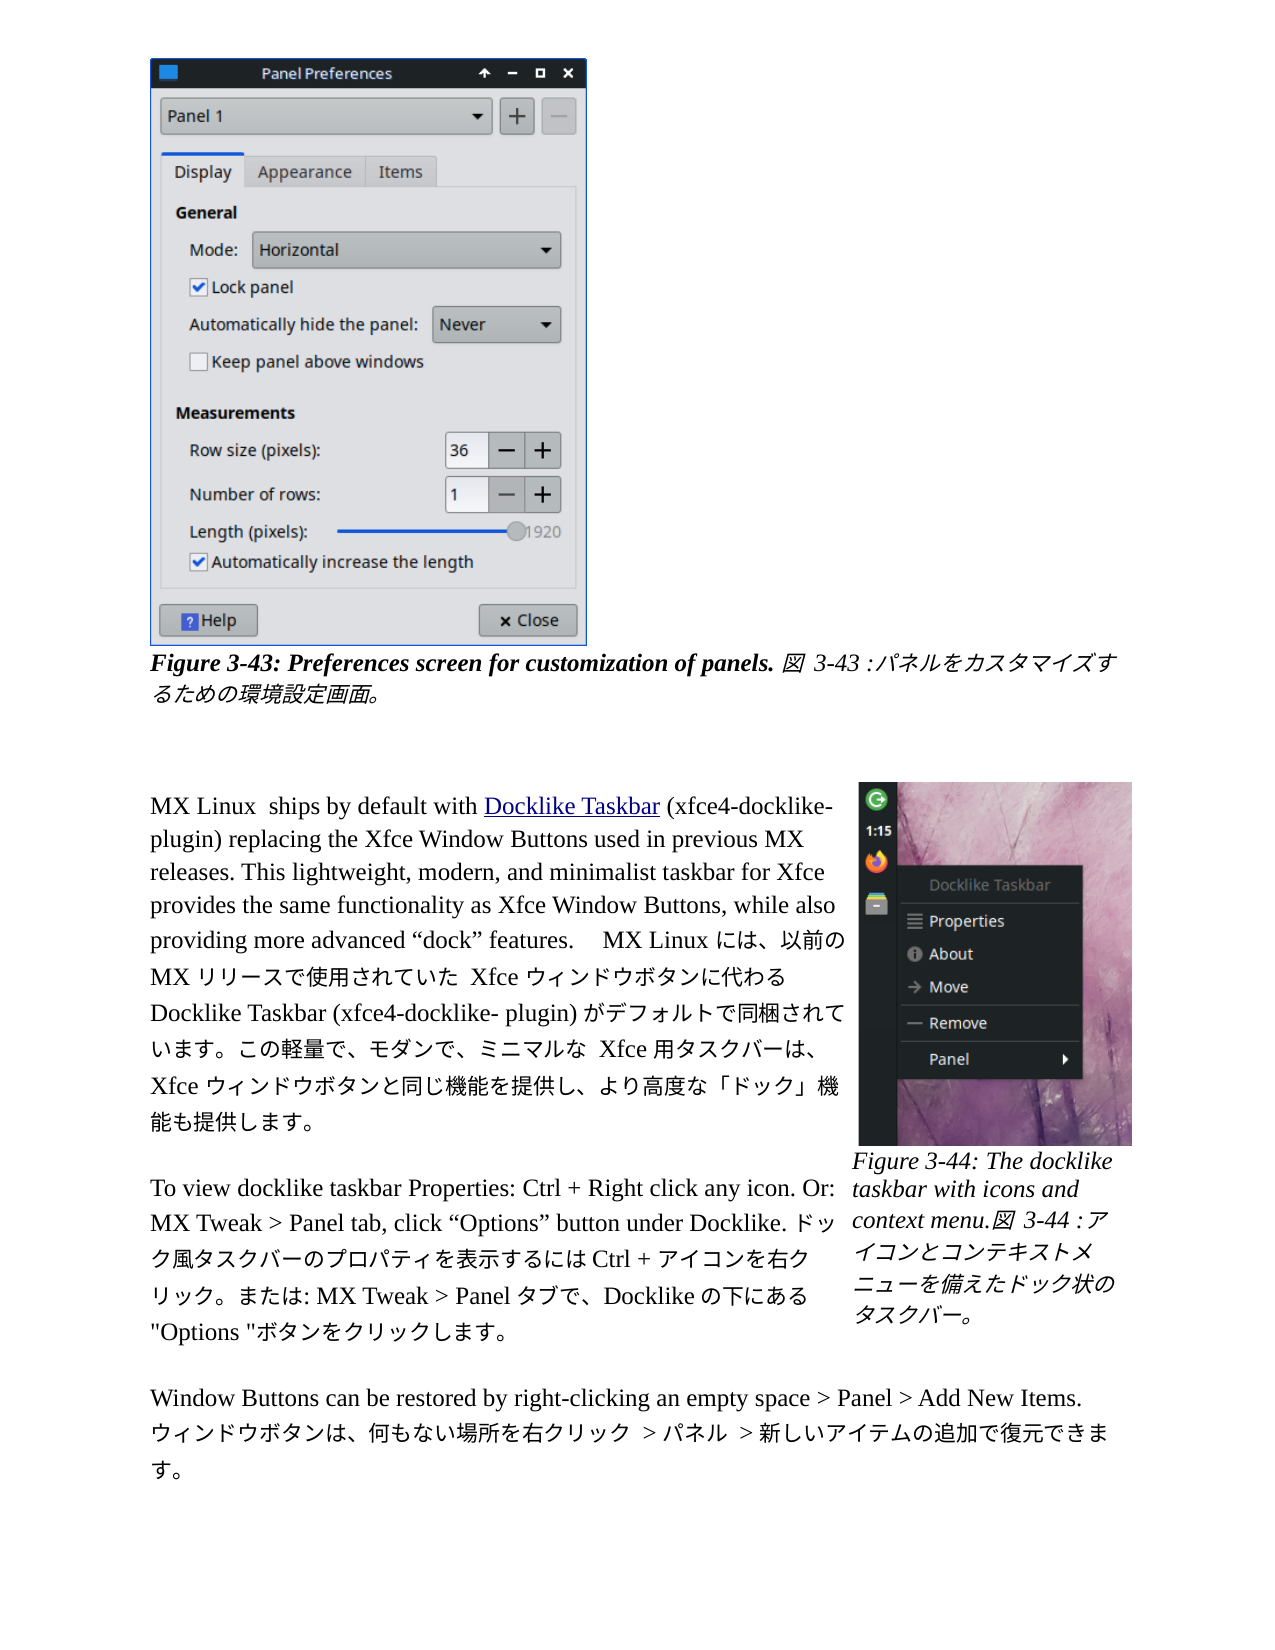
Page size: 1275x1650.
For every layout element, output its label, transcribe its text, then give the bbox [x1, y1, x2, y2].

text Window Buttons can be restored by right-clicking an empty space > Panel > Add New Items.ウィンドウボタンは、何もない場所を右クリック > パネル > 新しいアイテムの追加で復元できます。 [150, 1383, 1109, 1484]
text Figure 3-43: Preferences screen for customization of panels. 図 3-43 :パネルをカスタマイズするための環境設定画面。 [150, 646, 1125, 709]
picture [150, 58, 587, 646]
text To view docklike taskbar Properties: Ctrl + Right click any icon. Or: MX Tweak > Panel tab, click “Options” button under Docklike. ドック風タスクバーのプロパティを表示するにはCtrl + アイコンを右クリック。または: MX Tweak > Panelタブで、Docklikeの下にある "Options "ボタンをクリックします。 [150, 1173, 1109, 1347]
text Figure 3-44: The docklike taskbar with icons and context menu.図 3-44 :アイコンとコンテキストメニューを備えたドック状のタスクバー。 [852, 1146, 1125, 1330]
picture [858, 782, 1132, 1146]
text MX Linux ships by default with Docklike Taskbar (xfce4-docklike-plugin) replacing the Xfce Window Buttons used in previous MX releases. This lightweight, modern, and minimalist taskbar for Xfce provides the same functionality as Xfce Window Buttons, while also providing more advanced “dock” features. MX Linux には、以前の MX リリースで使用されていた Xfce ウィンドウボタンに代わる Docklike Taskbar (xfce4-docklike- plugin) がデフォルトで同梱されています。この軽量で、モダンで、ミニマルな Xfce 用タスクバーは、Xfce ウィンドウボタンと同じ機能を提供し、より高度な「ドック」機能も提供します。 [150, 791, 858, 1137]
